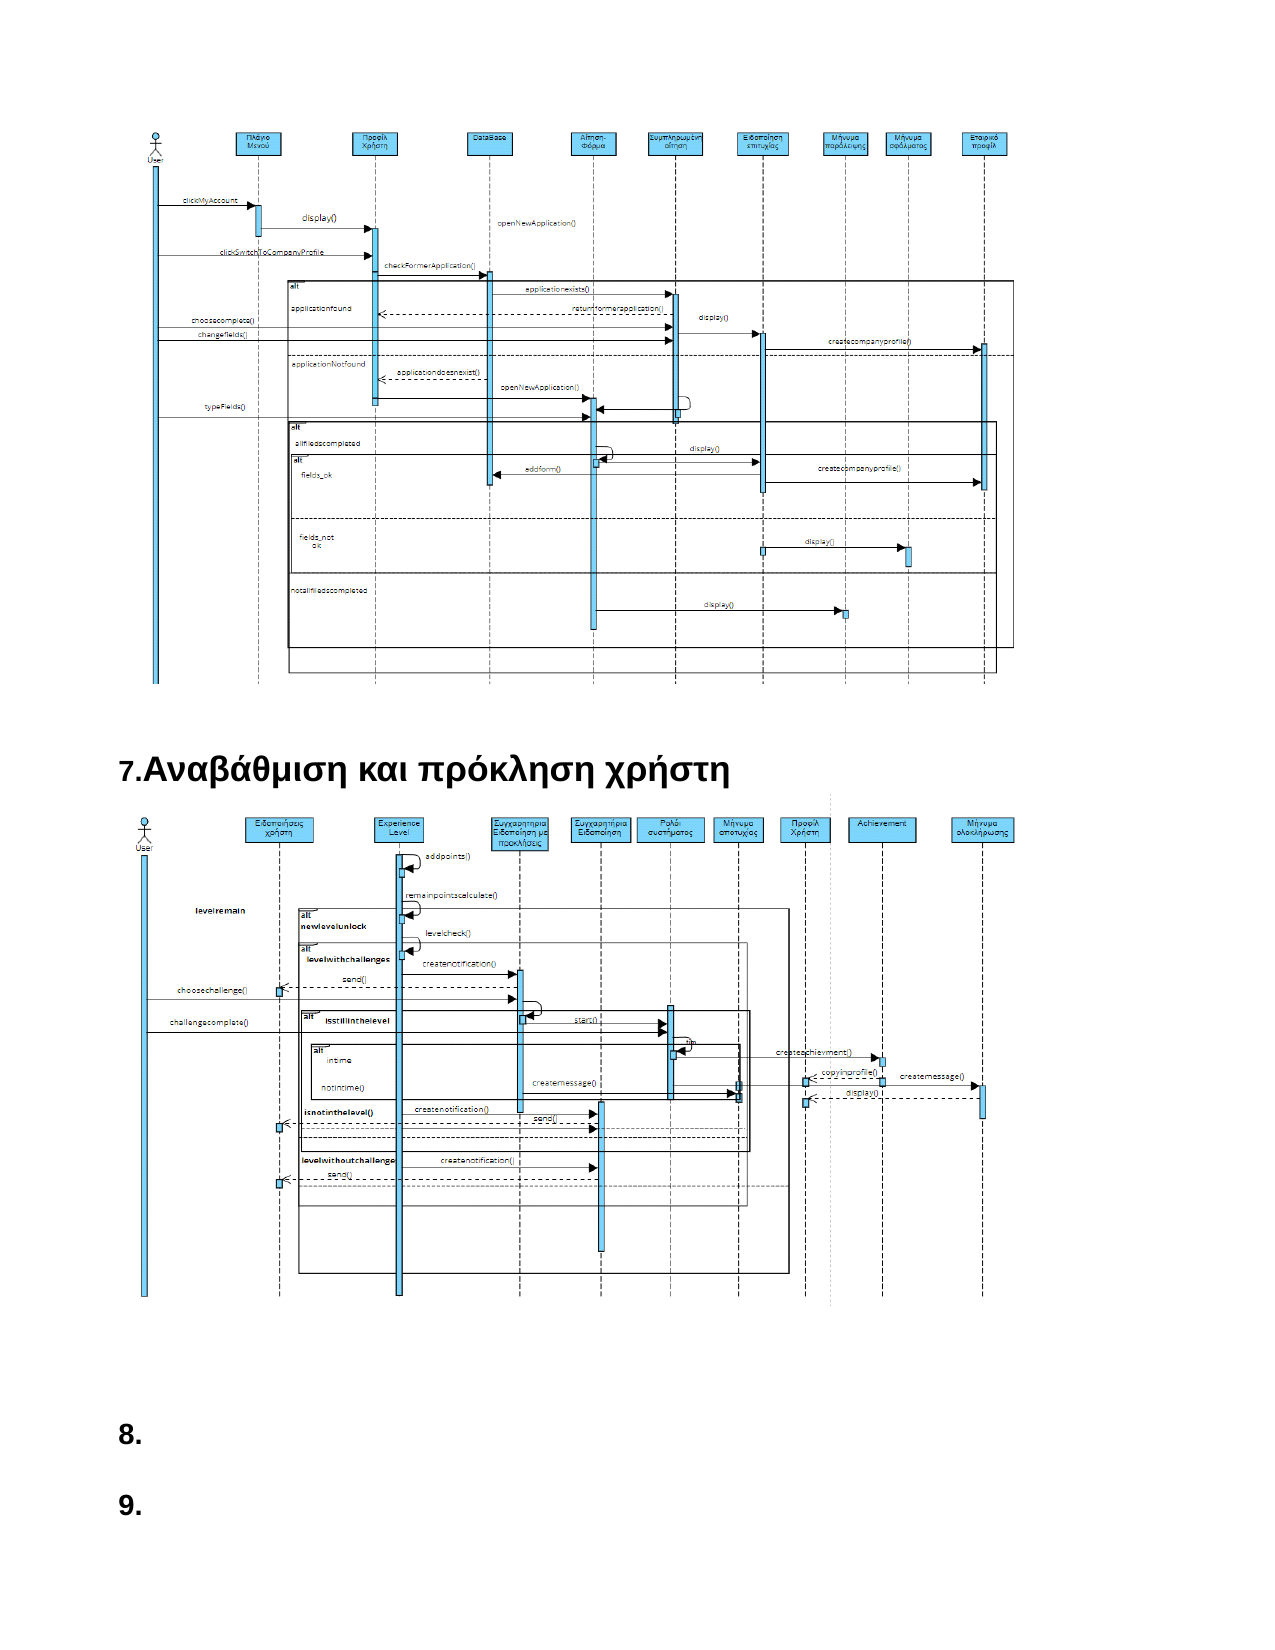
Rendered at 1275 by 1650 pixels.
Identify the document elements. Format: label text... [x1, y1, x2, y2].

text 7.Αναβάθμιση και πρόκληση χρήστη [118, 748, 1157, 789]
text 9. [118, 1488, 1157, 1521]
text 8. [118, 1417, 1157, 1451]
